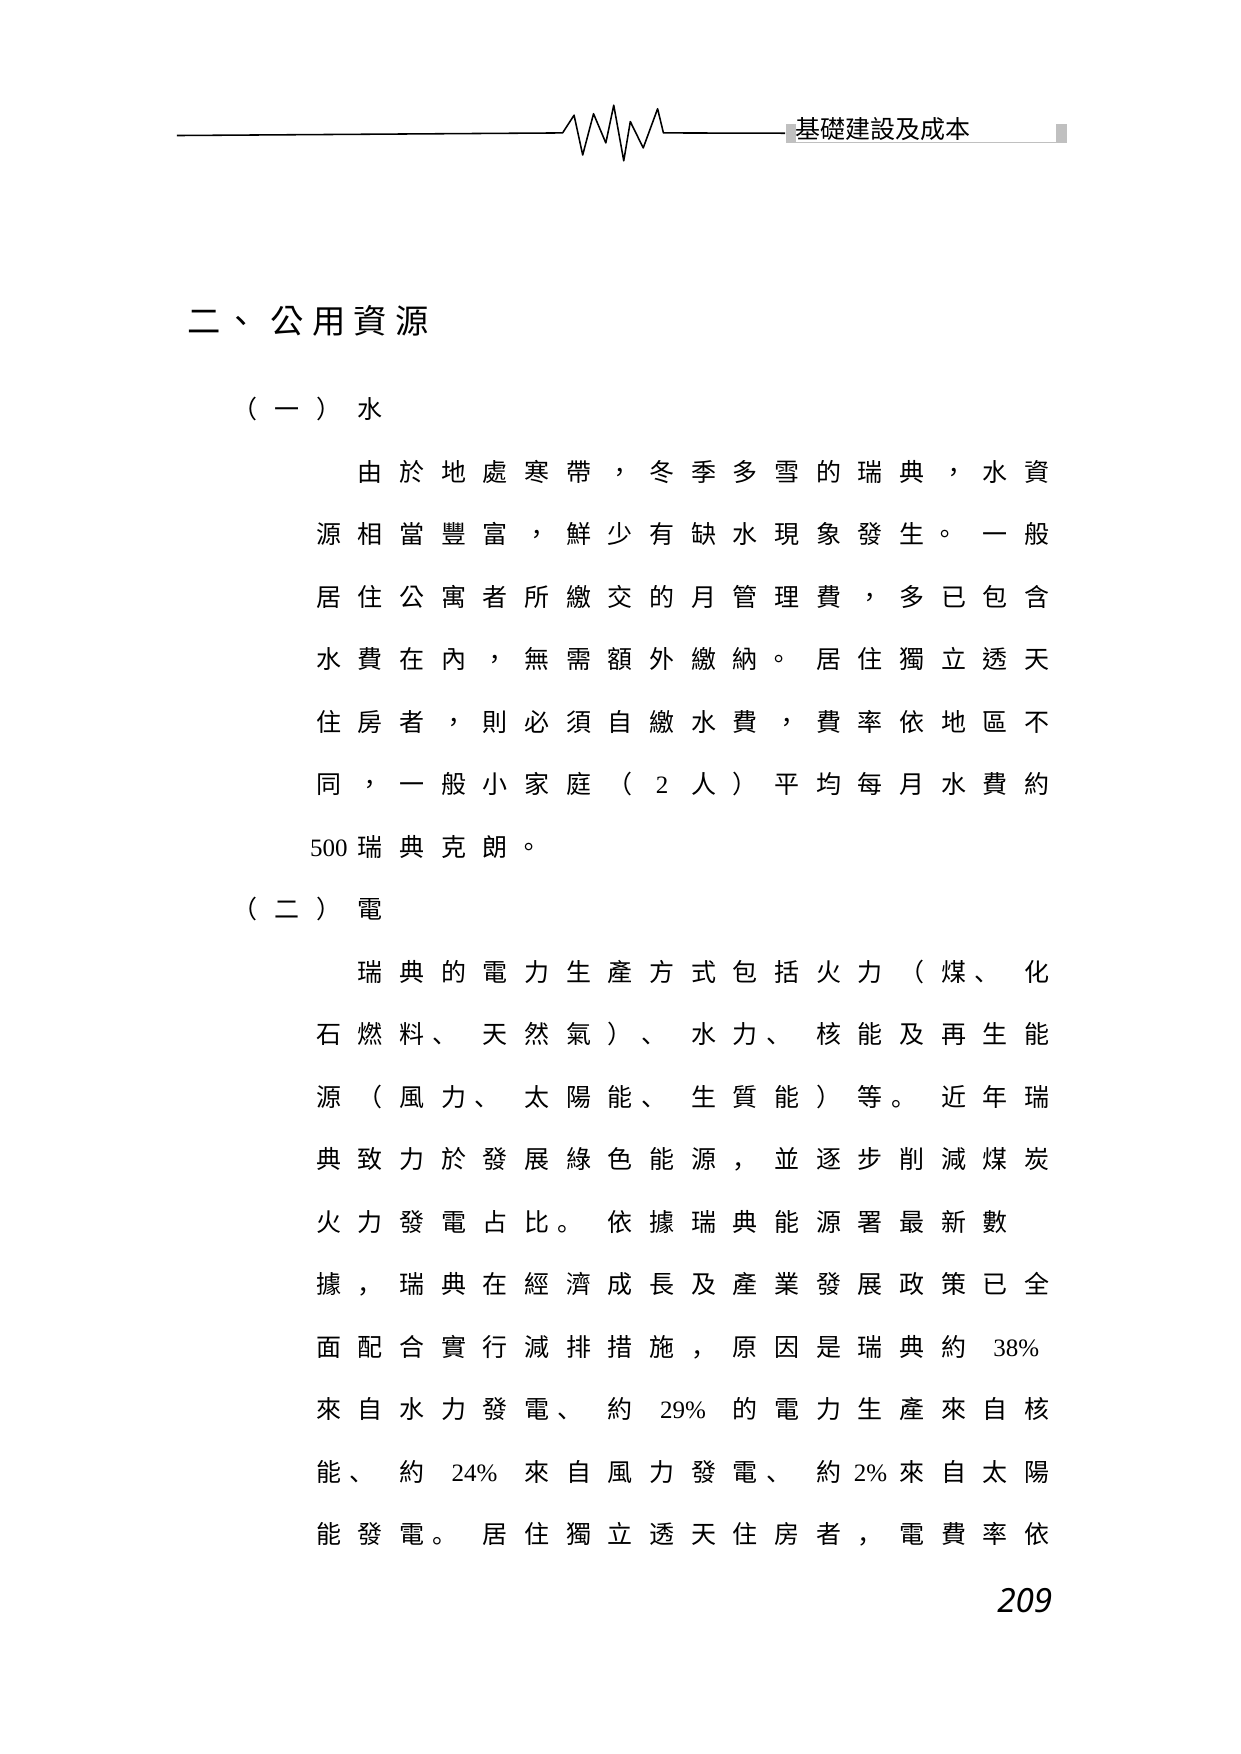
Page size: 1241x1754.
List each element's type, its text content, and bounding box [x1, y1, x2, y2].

text （一）水 [207, 366, 1058, 429]
text （二）電 [207, 866, 1058, 929]
text 瑞典的電力生產方式包括火力（煤、化石燃料、天然氣）、水力、核能及再生能源（風力、太陽能、生質能）等。近年瑞典致力於發展綠色能源，並逐步削減煤炭火力發電占比。依據瑞典能源署最新數據，瑞典在經濟成長及產業發展政策已全面配合實行減排措施，原因是瑞典約38%來自水力發電、約29%的電力生產來自核能、約24%來自風力發電、約2%來自太陽能發電。居住獨立透天住房者，電費率依 [281, 929, 1058, 1554]
text 二、公用資源 [183, 277, 1058, 339]
text 由於地處寒帶，冬季多雪的瑞典，水資源相當豐富，鮮少有缺水現象發生。一般居住公寓者所繳交的月管理費，多已包含水費在內，無需額外繳納。居住獨立透天住房者，則必須自繳水費，費率依地區不同，一般小家庭（2人）平均每月水費約500瑞典克朗。 [281, 429, 1058, 866]
